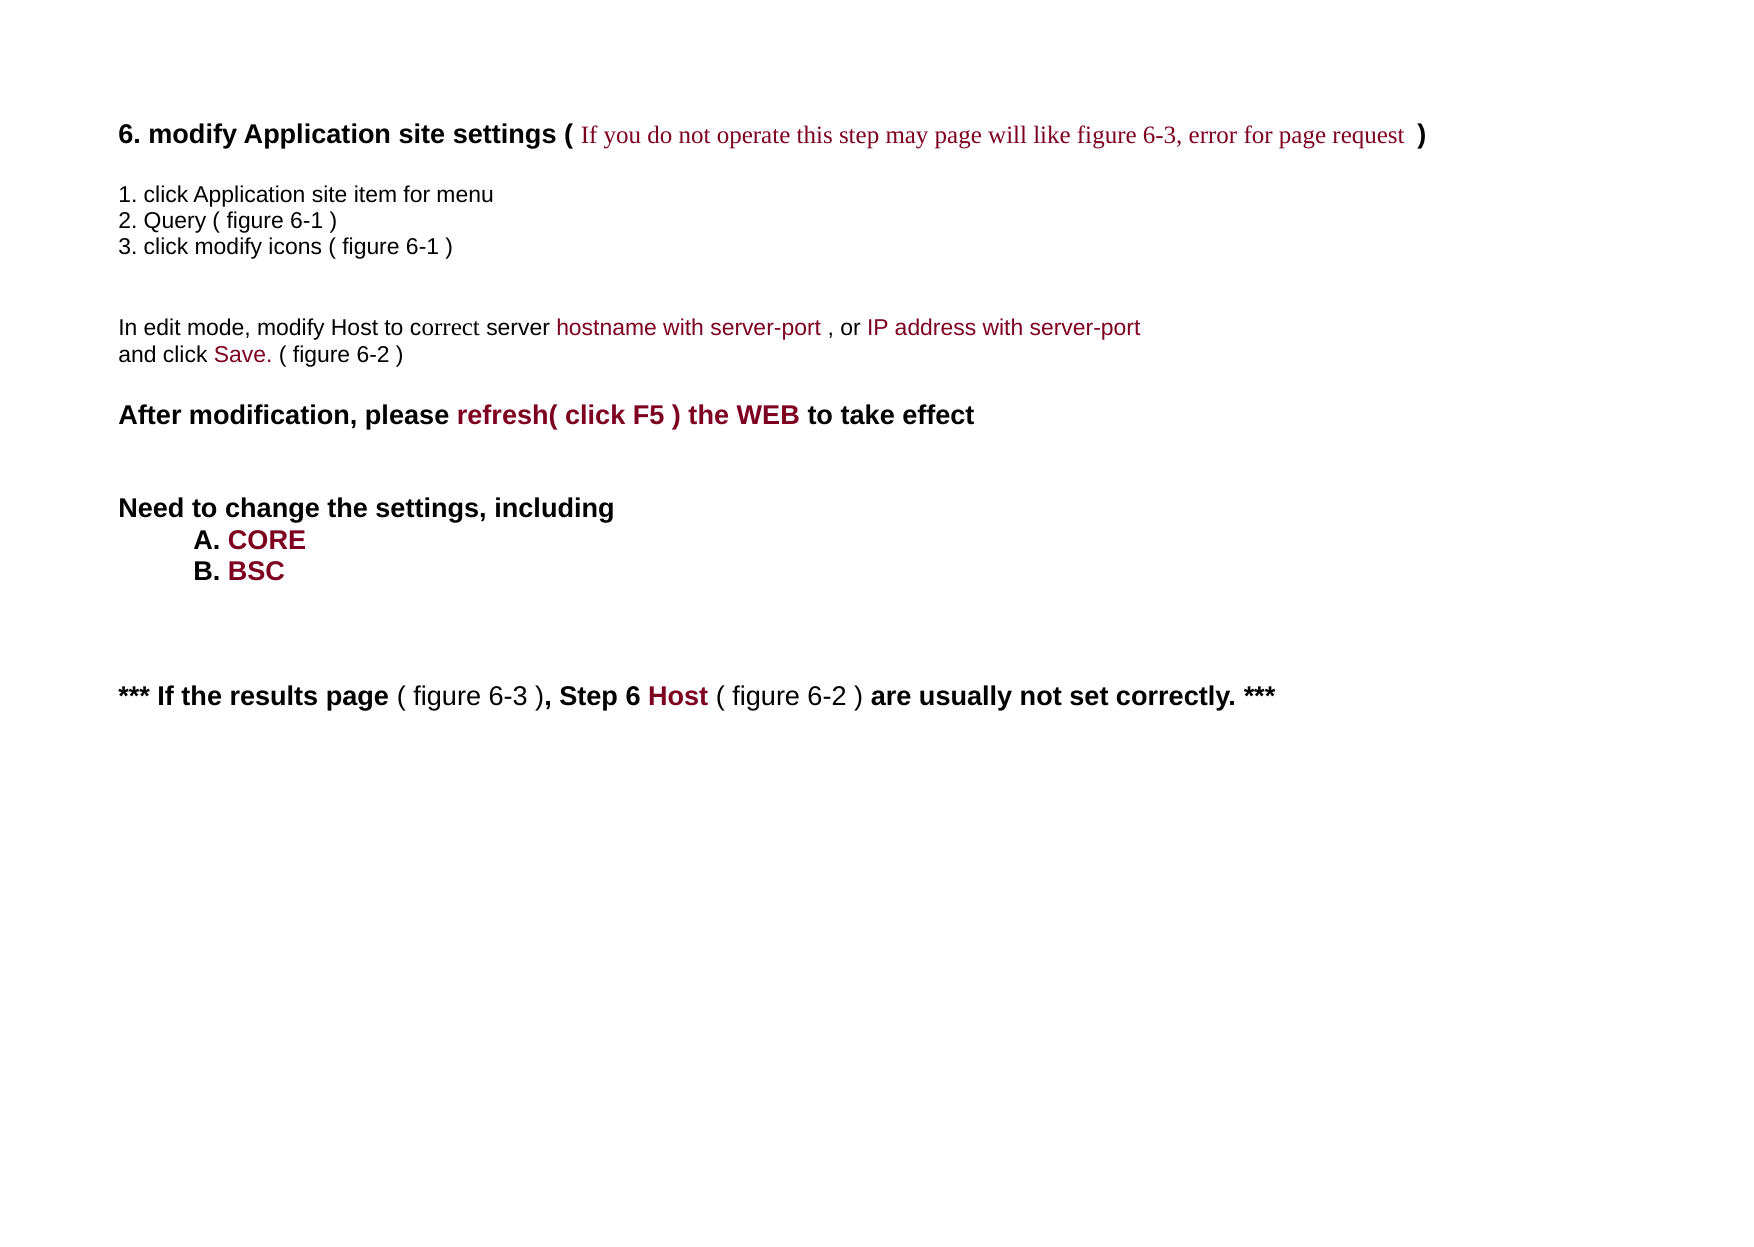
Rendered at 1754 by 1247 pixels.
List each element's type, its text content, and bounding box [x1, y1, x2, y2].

text After modification, please refresh( click F5 ) the WEB to take effect [118, 399, 1636, 430]
text 1. click Application site item for menu [118, 181, 1636, 207]
text Need to change the settings, including [118, 492, 1636, 524]
text A. CORE [118, 524, 1636, 555]
text and click Save. ( figure 6-2 ) [118, 341, 1636, 367]
text *** If the results page ( figure 6-3 ), Step 6 Host ( figure 6-2 ) are usually not set correctly. *** [118, 680, 1636, 711]
text 2. Query ( figure 6-1 ) [118, 207, 1636, 233]
text 3. click modify icons ( figure 6-1 ) [118, 233, 1636, 260]
text In edit mode, modify Host to correct server hostname with server-port , or IP address with server-port [118, 312, 1636, 341]
text 6. modify Application site settings ( If you do not operate this step may page will like figure 6-3, error for page request ) [118, 118, 1636, 149]
text B. BSC [118, 555, 1636, 586]
